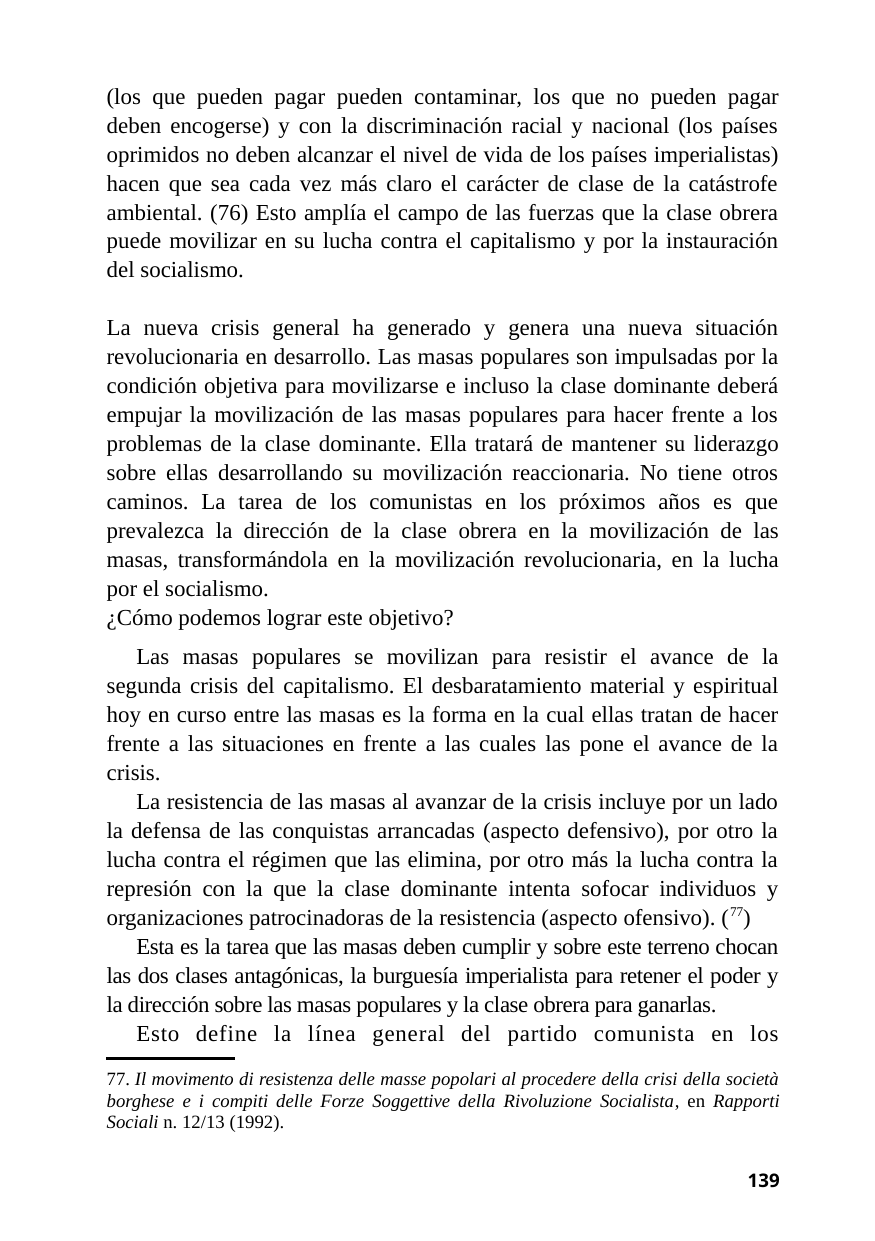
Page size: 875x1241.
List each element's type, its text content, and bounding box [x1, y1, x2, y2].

text (los que pueden pagar pueden contaminar, los que no pueden pagar deben encogerse) y con la discriminación racial y nacional (los países oprimidos no deben alcanzar el nivel de vida de los países imperialistas) hacen que sea cada vez más claro el carácter de clase de la catástrofe ambiental. (76) Esto amplía el campo de las fuerzas que la clase obrera puede movilizar en su lucha contra el capitalismo y por la instauración del socialismo. [106, 83, 779, 283]
text Esto define la línea general del partido comunista en los [106, 1020, 779, 1046]
text ¿Cómo podemos lograr este objetivo? [106, 604, 779, 630]
text La nueva crisis general ha generado y genera una nueva situación revolucionaria en desarrollo. Las masas populares son impulsadas por la condición objetiva para movilizarse e incluso la clase dominante deberá empujar la movilización de las masas populares para hacer frente a los problemas de la clase dominante. Ella tratará de mantener su liderazgo sobre ellas desarrollando su movilización reaccionaria. No tiene otros caminos. La tarea de los comunistas en los próximos años es que prevalezca la dirección de la clase obrera en la movilización de las masas, transformándola en la movilización revolucionaria, en la lucha por el socialismo. [106, 314, 779, 601]
text Il movimento di resistenza delle masse popolari al procedere della crisi della società borghese e i compiti delle Forze Soggettive della Rivoluzione Socialista, en Rapporti Sociali n. 12/13 (1992). [103, 1065, 782, 1133]
text La resistencia de las masas al avanzar de la crisis incluye por un lado la defensa de las conquistas arrancadas (aspecto defensivo), por otro la lucha contra el régimen que las elimina, por otro más la lucha contra la represión con la que la clase dominante intenta sofocar individuos y organizaciones patrocinadoras de la resistencia (aspecto ofensivo). () [106, 788, 779, 930]
text Las masas populares se movilizan para resistir el avance de la segunda crisis del capitalismo. El desbaratamiento material y espiritual hoy en curso entre las masas es la forma en la cual ellas tratan de hacer frente a las situaciones en frente a las cuales las pone el avance de la crisis. [106, 643, 779, 786]
text Esta es la tarea que las masas deben cumplir y sobre este terreno chocan las dos clases antagónicas, la burguesía imperialista para retener el poder y la dirección sobre las masas populares y la clase obrera para ganarlas. [106, 933, 779, 1017]
